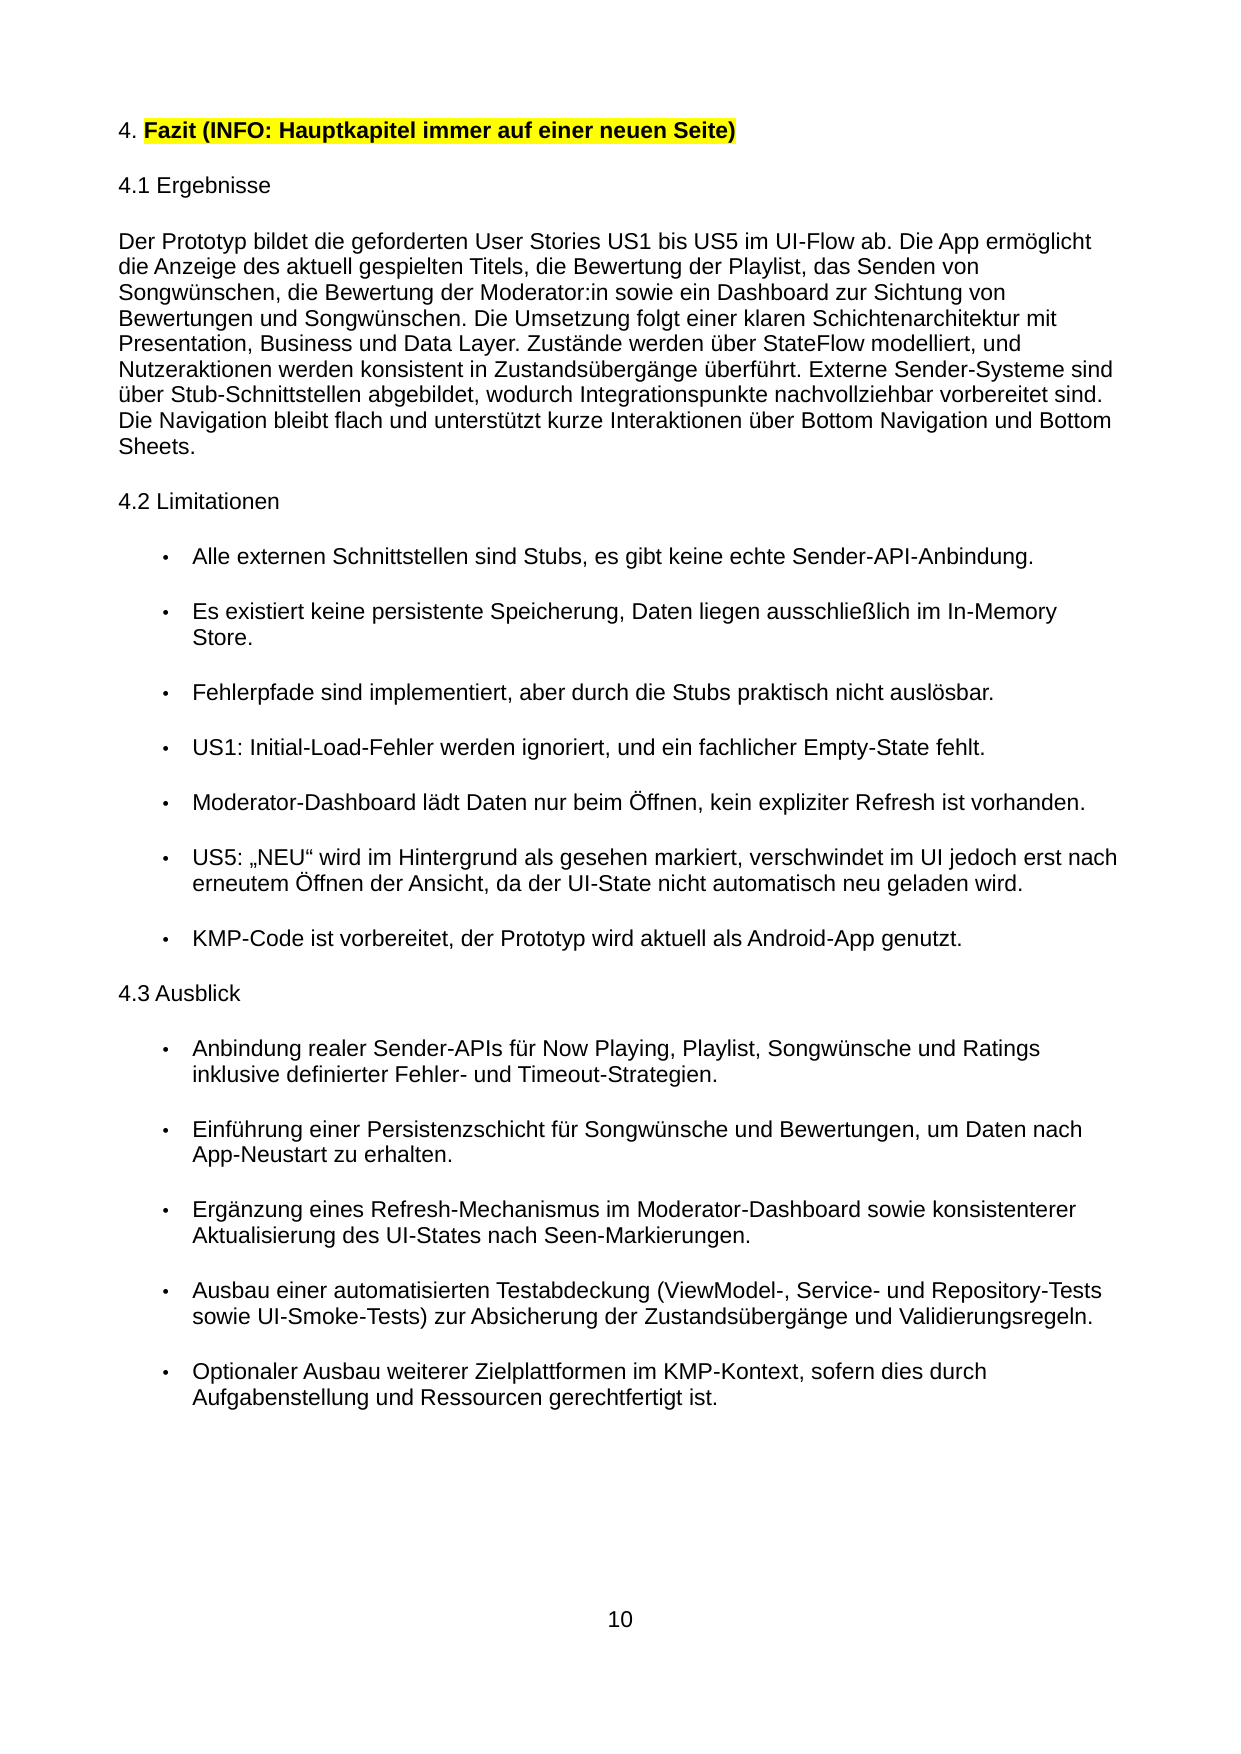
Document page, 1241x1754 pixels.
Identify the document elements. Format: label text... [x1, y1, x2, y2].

text Der Prototyp bildet die geforderten User Stories US1 bis US5 im UI‑Flow ab. Die App ermöglicht die Anzeige des aktuell gespielten Titels, die Bewertung der Playlist, das Senden von Songwünschen, die Bewertung der Moderator:in sowie ein Dashboard zur Sichtung von Bewertungen und Songwünschen. Die Umsetzung folgt einer klaren Schichtenarchitektur mit Presentation, Business und Data Layer. Zustände werden über StateFlow modelliert, und Nutzeraktionen werden konsistent in Zustandsübergänge überführt. Externe Sender‑Systeme sind über Stub‑Schnittstellen abgebildet, wodurch Integrationspunkte nachvollziehbar vorbereitet sind. Die Navigation bleibt flach und unterstützt kurze Interaktionen über Bottom Navigation und Bottom Sheets. [118, 228, 1122, 459]
list Fehlerpfade sind implementiert, aber durch die Stubs praktisch nicht auslösbar. [162, 679, 1122, 705]
list Es existiert keine persistente Speicherung, Daten liegen ausschließlich im In‑Memory Store. [162, 599, 1122, 650]
list US5: „NEU“ wird im Hintergrund als gesehen markiert, verschwindet im UI jedoch erst nach erneutem Öffnen der Ansicht, da der UI‑State nicht automatisch neu geladen wird. [162, 845, 1122, 896]
list Moderator‑Dashboard lädt Daten nur beim Öffnen, kein expliziter Refresh ist vorhanden. [162, 789, 1122, 815]
list Ergänzung eines Refresh‑Mechanismus im Moderator‑Dashboard sowie konsistenterer Aktualisierung des UI‑States nach Seen‑Markierungen. [162, 1197, 1122, 1248]
list Anbindung realer Sender‑APIs für Now Playing, Playlist, Songwünsche und Ratings inklusive definierter Fehler‑ und Timeout‑Strategien. [162, 1036, 1122, 1087]
list Ausbau einer automatisierten Testabdeckung (ViewModel‑, Service‑ und Repository‑Tests sowie UI‑Smoke‑Tests) zur Absicherung der Zustandsübergänge und Validierungsregeln. [162, 1278, 1122, 1329]
list US1: Initial‑Load‑Fehler werden ignoriert, und ein fachlicher Empty‑State fehlt. [162, 734, 1122, 760]
list Optionaler Ausbau weiterer Zielplattformen im KMP‑Kontext, sofern dies durch Aufgabenstellung und Ressourcen gerechtfertigt ist. [162, 1358, 1122, 1410]
text 4.2 Limitationen [118, 488, 1122, 514]
list Einführung einer Persistenzschicht für Songwünsche und Bewertungen, um Daten nach App‑Neustart zu erhalten. [162, 1116, 1122, 1168]
list KMP‑Code ist vorbereitet, der Prototyp wird aktuell als Android‑App genutzt. [162, 925, 1122, 951]
text 4. Fazit (INFO: Hauptkapitel immer auf einer neuen Seite) [118, 118, 1122, 144]
list Alle externen Schnittstellen sind Stubs, es gibt keine echte Sender‑API‑Anbindung. [162, 543, 1122, 569]
text 4.3 Ausblick [118, 981, 1122, 1006]
text 4.1 Ergebnisse [118, 173, 1122, 199]
